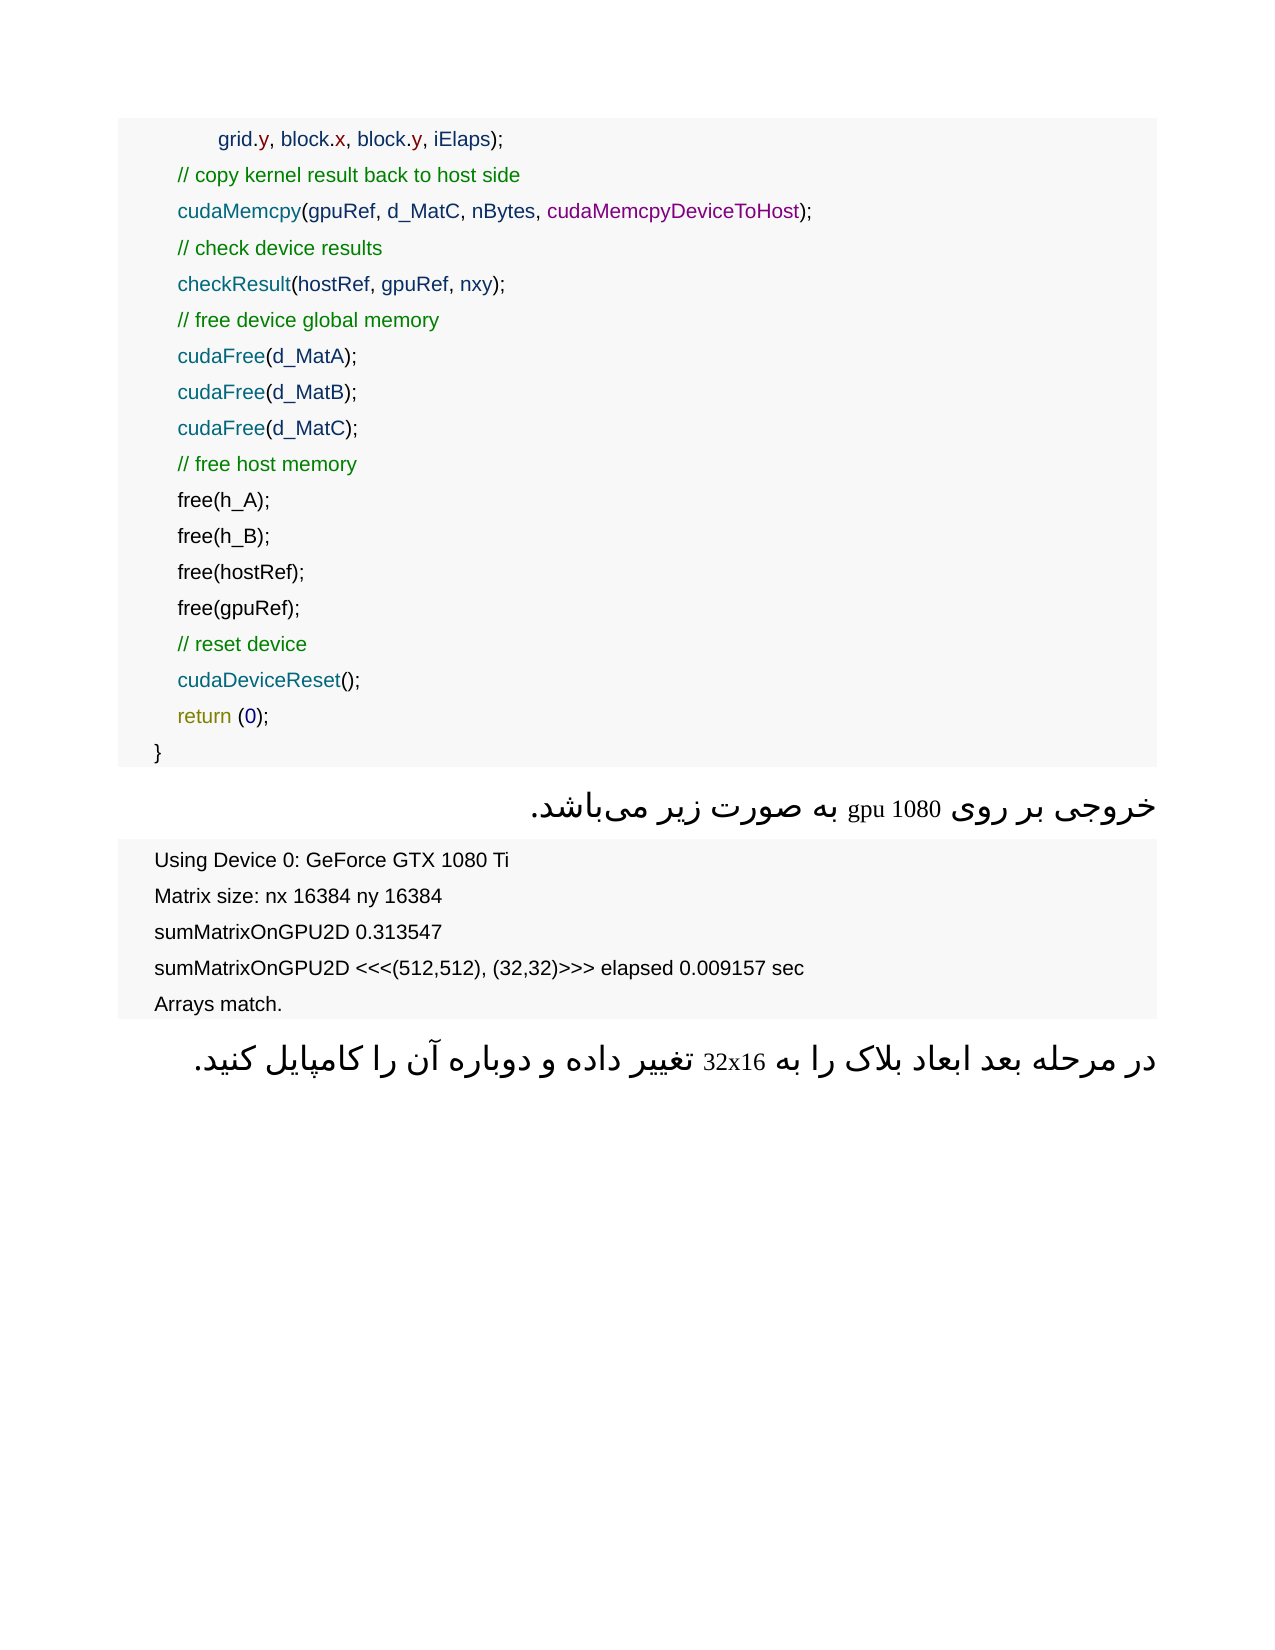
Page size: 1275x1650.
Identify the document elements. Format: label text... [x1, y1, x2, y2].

text free(hostRef); [118, 551, 1157, 587]
text free(h_A); [118, 478, 1157, 514]
text // free host memory [118, 442, 1157, 478]
text return (0); [118, 695, 1157, 731]
text // copy kernel result back to host side [118, 154, 1157, 190]
text // check device results [118, 226, 1157, 262]
text cudaFree(d_MatB); [118, 370, 1157, 406]
text grid.y, block.x, block.y, iElaps); [118, 118, 1157, 154]
text // free device global memory [118, 298, 1157, 334]
text cudaFree(d_MatC); [118, 406, 1157, 442]
text خروجی بر روی gpu 1080 به صورت زیر می‌باشد. [118, 782, 1157, 827]
text Arrays match. [118, 983, 1157, 1019]
text // reset device [118, 623, 1157, 659]
text cudaMemcpy(gpuRef, d_MatC, nBytes, cudaMemcpyDeviceToHost); [118, 190, 1157, 226]
text free(h_B); [118, 514, 1157, 551]
text free(gpuRef); [118, 587, 1157, 623]
text Matrix size: nx 16384 ny 16384 [118, 875, 1157, 911]
text sumMatrixOnGPU2D 0.313547 [118, 911, 1157, 947]
text cudaFree(d_MatA); [118, 334, 1157, 370]
text Using Device 0: GeForce GTX 1080 Ti [118, 839, 1157, 875]
text cudaDeviceReset(); [118, 659, 1157, 695]
text sumMatrixOnGPU2D <<<(512,512), (32,32)>>> elapsed 0.009157 sec [118, 947, 1157, 983]
text } [118, 731, 1157, 767]
text checkResult(hostRef, gpuRef, nxy); [118, 262, 1157, 298]
text در مرحله بعد ابعاد بلاک را به 32x16 تغییر داده و دوباره آن را کامپایل کنید. [118, 1034, 1157, 1079]
